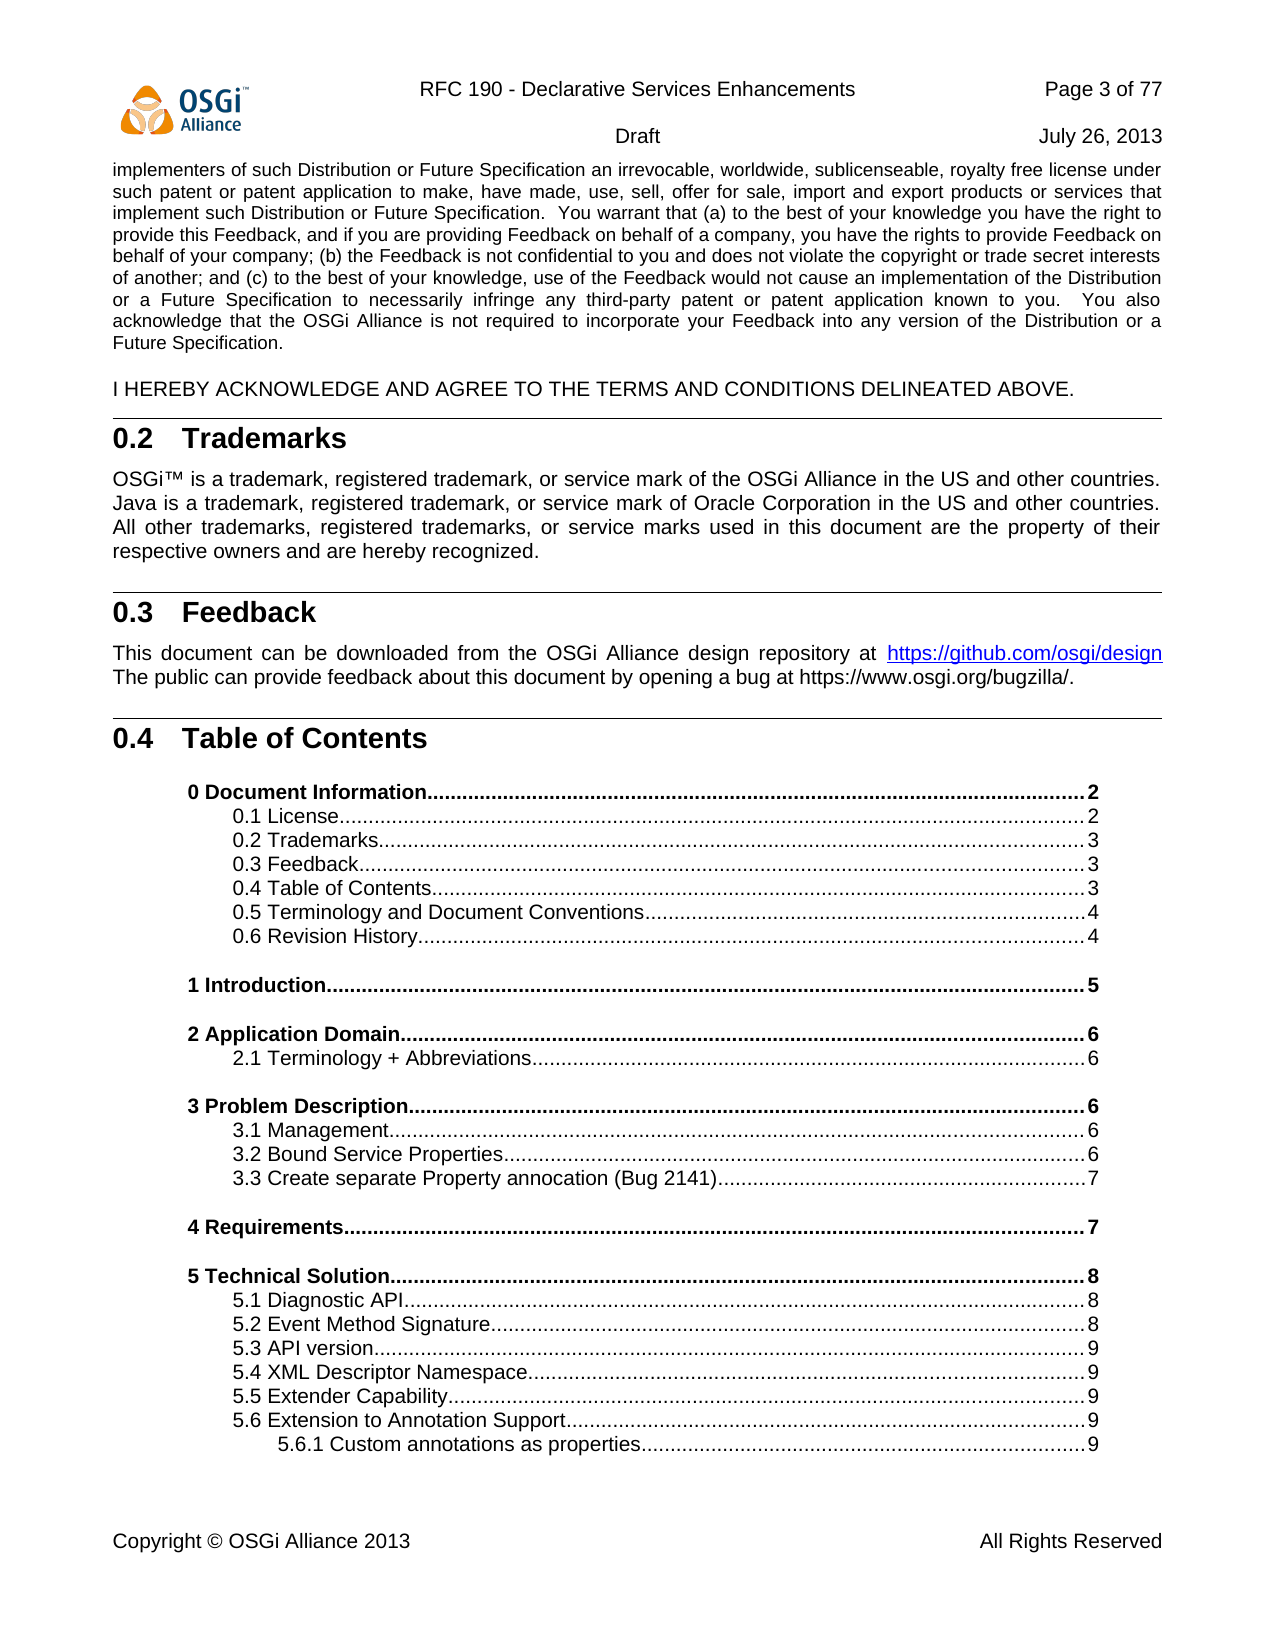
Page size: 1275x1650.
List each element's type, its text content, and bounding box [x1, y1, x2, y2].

text 0.2 Trademarks 3 [232, 828, 1162, 852]
text 0.1 License 2 [232, 804, 1162, 828]
text 3 Problem Description 6 [187, 1094, 1162, 1118]
text 4 Requirements 7 [187, 1215, 1162, 1239]
text 5.1 Diagnostic API 8 [232, 1288, 1162, 1312]
subtitle Feedback [112, 593, 1162, 628]
subtitle Table of Contents [112, 719, 1162, 755]
text 5.6 Extension to Annotation Support 9 [232, 1408, 1162, 1432]
text 5.4 XML Descriptor Namespace 9 [232, 1360, 1162, 1384]
text 0.5 Terminology and Document Conventions 4 [232, 899, 1162, 923]
subtitle Trademarks [112, 419, 1162, 454]
text 2 Application Domain 6 [187, 1021, 1162, 1045]
text 2.1 Terminology + Abbreviations 6 [232, 1045, 1162, 1069]
text 3.3 Create separate Property annocation (Bug 2141) 7 [232, 1166, 1162, 1190]
text 5.3 API version 9 [232, 1336, 1162, 1360]
text 5.2 Event Method Signature 8 [232, 1312, 1162, 1336]
text 1 Introduction 5 [187, 972, 1162, 996]
text 5.6.1 Custom annotations as properties 9 [277, 1432, 1162, 1456]
picture [113, 78, 257, 142]
text 5 Technical Solution 8 [187, 1264, 1162, 1288]
text I HEREBY ACKNOWLEDGE AND AGREE TO THE TERMS AND CONDITIONS DELINEATED ABOVE. [112, 377, 1162, 401]
text This document can be downloaded from the OSGi Alliance design repository at https://github.com/osgi/design The public can provide feedback about this document by opening a bug at https://www.osgi.org/bugzilla/. [112, 641, 1162, 689]
text 0 Document Information 2 [187, 780, 1162, 804]
text 3.2 Bound Service Properties 6 [232, 1142, 1162, 1166]
text 0.4 Table of Contents 3 [232, 876, 1162, 899]
text 3.1 Management 6 [232, 1118, 1162, 1142]
text 5.5 Extender Capability 9 [232, 1384, 1162, 1408]
text 0.3 Feedback 3 [232, 852, 1162, 876]
text implementers of such Distribution or Future Specification an irrevocable, worldwide, sublicenseable, royalty free license under such patent or patent application to make, have made, use, sell, offer for sale, import and export products or services that implement such Distribution or Future Specification. You warrant that (a) to the best of your knowledge you have the right to provide this Feedback, and if you are providing Feedback on behalf of a company, you have the rights to provide Feedback on behalf of your company; (b) the Feedback is not confidential to you and does not violate the copyright or trade secret interests of another; and (c) to the best of your knowledge, use of the Feedback would not cause an implementation of the Distribution or a Future Specification to necessarily infringe any third-party patent or patent application known to you. You also acknowledge that the OSGi Alliance is not required to incorporate your Feedback into any version of the Distribution or a Future Specification. [112, 159, 1162, 353]
text OSGi™ is a trademark, registered trademark, or service mark of the OSGi Alliance in the US and other countries. Java is a trademark, registered trademark, or service mark of Oracle Corporation in the US and other countries. All other trademarks, registered trademarks, or service marks used in this document are the property of their respective owners and are hereby recognized. [112, 467, 1162, 563]
text 0.6 Revision History 4 [232, 923, 1162, 947]
